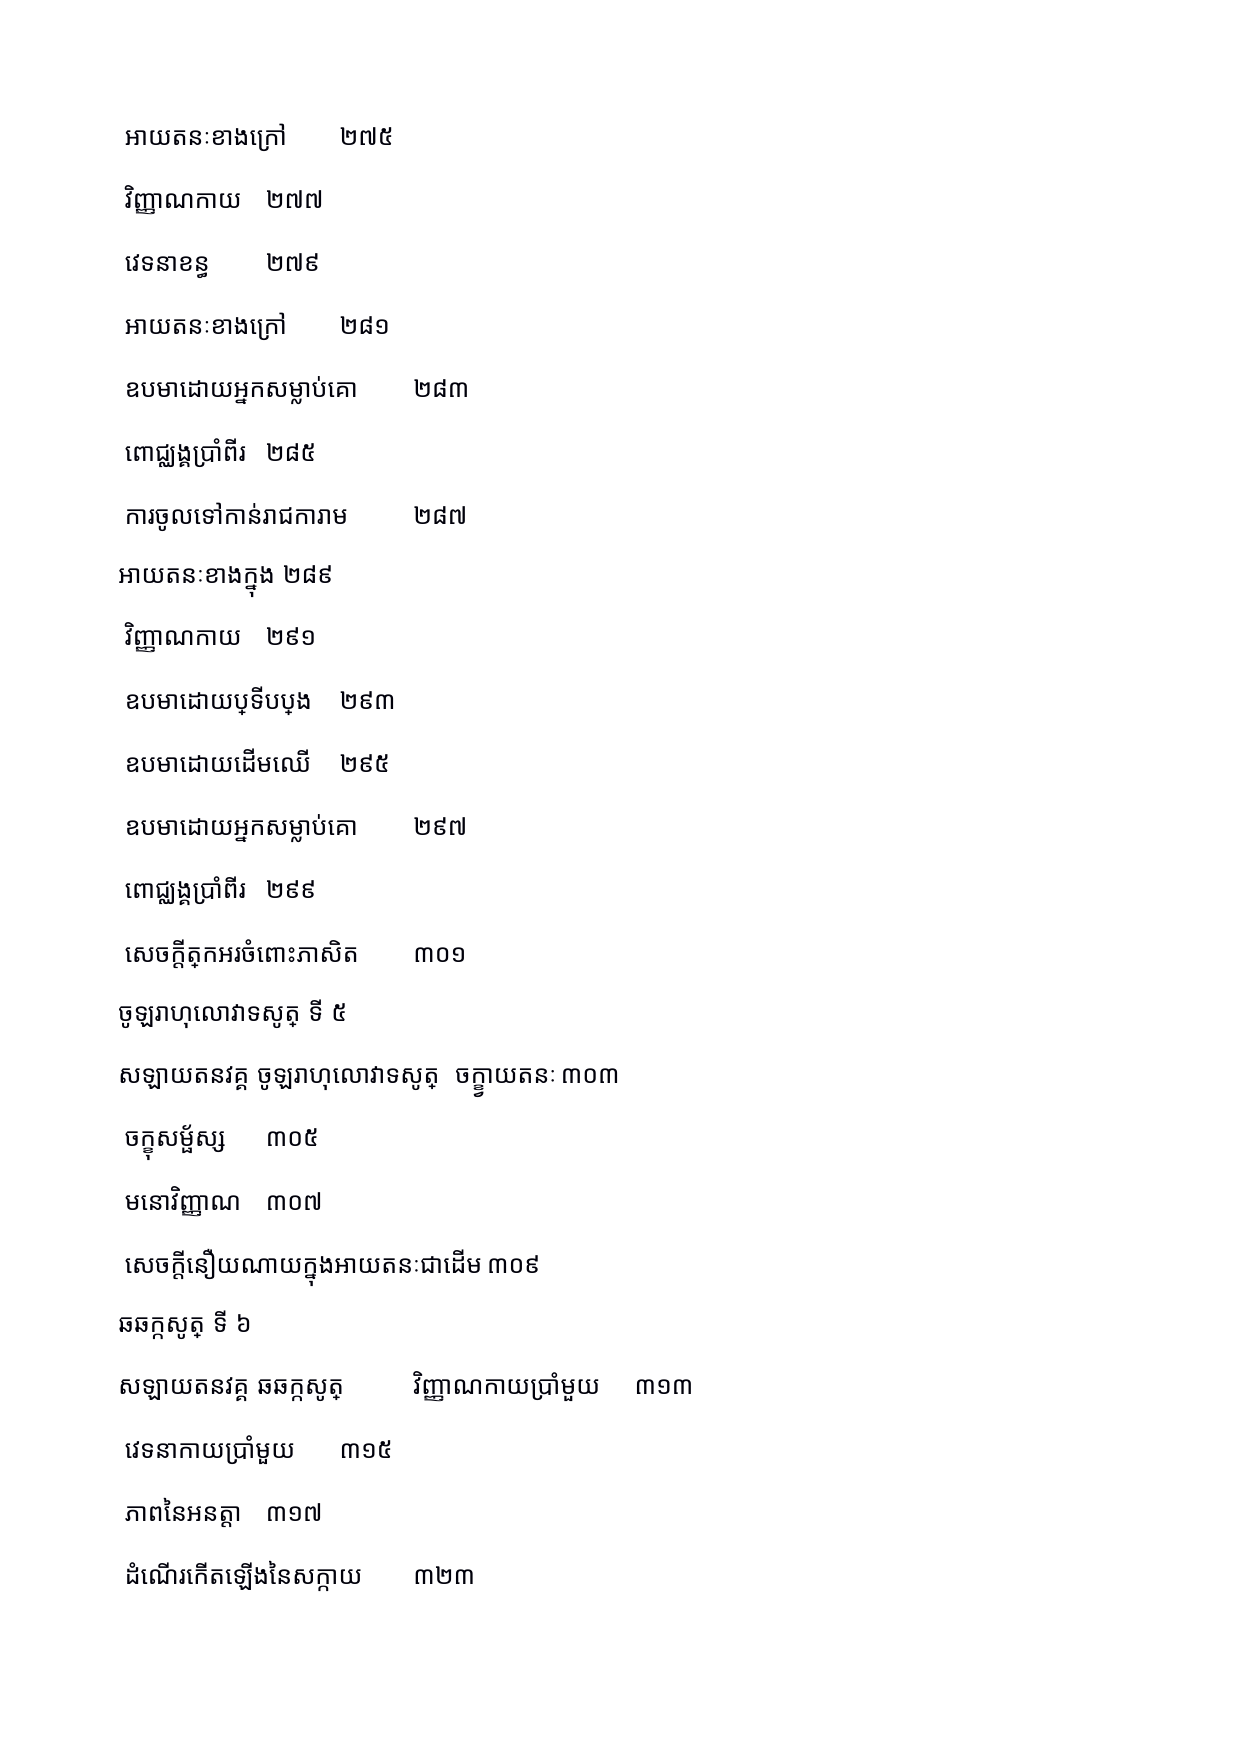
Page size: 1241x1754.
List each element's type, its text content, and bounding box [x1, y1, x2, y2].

text អាយតនៈខាងក្រៅ ២៨១ [118, 308, 1122, 342]
text ពោជ្ឈង្គប្រាំពីរ ២៩៩ [118, 872, 1122, 906]
text សឡាយតនវគ្គ ចូឡរាហុលោវាទសូត្រ ចក្ខ្វាយតនៈ ៣០៣ [118, 1057, 1122, 1091]
text ឧបមាដោយដើមឈើ ២៩៥ [118, 746, 1122, 779]
text សេចក្តីត្រេកអរចំពោះភាសិត ៣០១ [118, 935, 1122, 969]
text អាយតនៈខាងក្នុង ២៨៩ [118, 561, 1122, 590]
text ចូឡរាហុលោវាទសូត្រ ទី ៥ [118, 998, 1122, 1028]
text ភាពនៃអនត្តា ៣១៧ [118, 1494, 1122, 1528]
text វិញ្ញាណកាយ ២៩១ [118, 619, 1122, 653]
text មនោវិញ្ញាណ ៣០៧ [118, 1183, 1122, 1217]
text ចក្ខុសម្ផ័ស្ស ៣០៥ [118, 1120, 1122, 1154]
text ពោជ្ឈង្គប្រាំពីរ ២៨៥ [118, 434, 1122, 468]
text វិញ្ញាណកាយ ២៧៧ [118, 181, 1122, 215]
text ឧបមាដោយអ្នកសម្លាប់គោ ២៩៧ [118, 809, 1122, 843]
text សេចក្តីនឿយណាយក្នុងអាយតនៈជាដើម ៣០៩ [118, 1246, 1122, 1281]
text ឆឆក្កសូត្រ ទី ៦ [118, 1310, 1122, 1339]
text វេទនាខន្ធ ២៧៩ [118, 244, 1122, 279]
text វេទនាកាយប្រាំមួយ ៣១៥ [118, 1431, 1122, 1465]
text អាយតនៈខាងក្រៅ ២៧៥ [118, 118, 1122, 152]
text ឧបមាដោយប្រទីបប្រេង ២៩៣ [118, 682, 1122, 716]
text ការចូលទៅកាន់រាជការាម ២៨៧ [118, 497, 1122, 532]
text សឡាយតនវគ្គ ឆឆក្កសូត្រ វិញ្ញាណកាយប្រាំមួយ ៣១៣ [118, 1368, 1122, 1402]
text ឧបមាដោយអ្នកសម្លាប់គោ ២៨៣ [118, 371, 1122, 405]
text ដំណើរកើតឡើងនៃសក្កាយ ៣២៣ [118, 1558, 1122, 1592]
